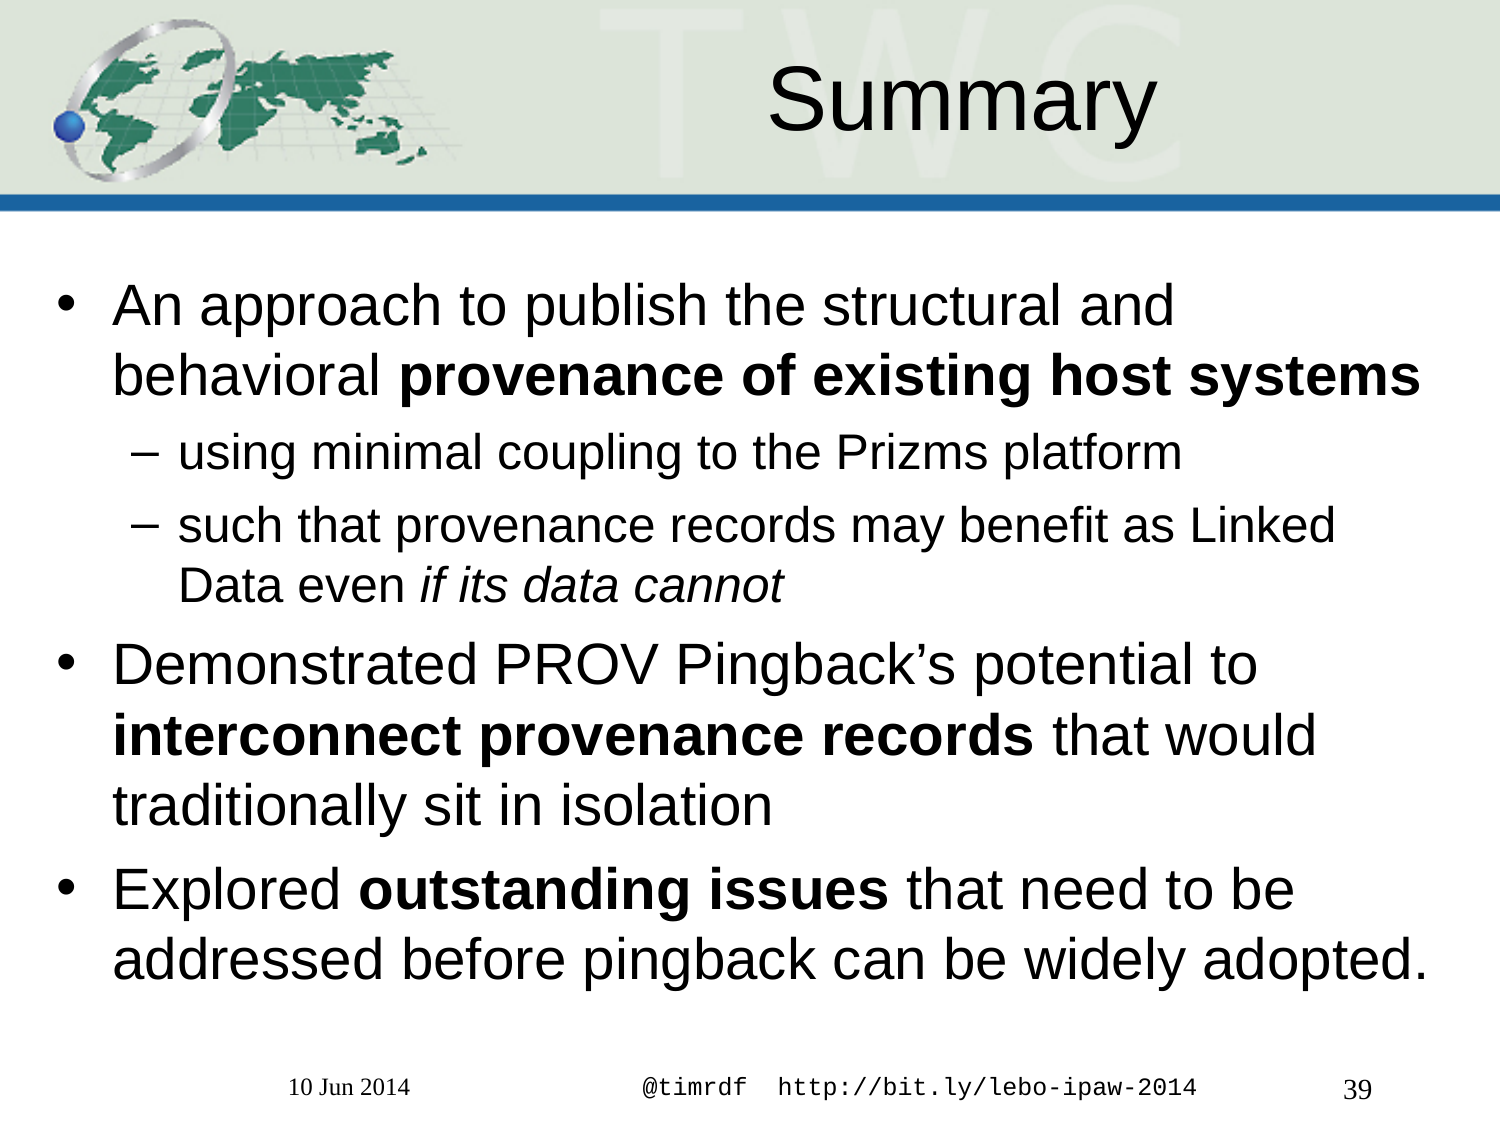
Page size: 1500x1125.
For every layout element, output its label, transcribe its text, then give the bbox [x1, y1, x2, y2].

picture [0, 0, 1500, 212]
list An approach to publish the structural and behavioral provenance of existing host systems using minimal coupling to the Prizms platform such that provenance records may benefit as Linked Data even if its data cannot Demonstrated PROV Pingback’s potential to interconnect provenance records that would traditionally sit in isolation Explored outstanding issues that need to be addressed before pingback can be widely adopted. [41, 259, 1447, 1035]
title Summary [424, 0, 1500, 188]
